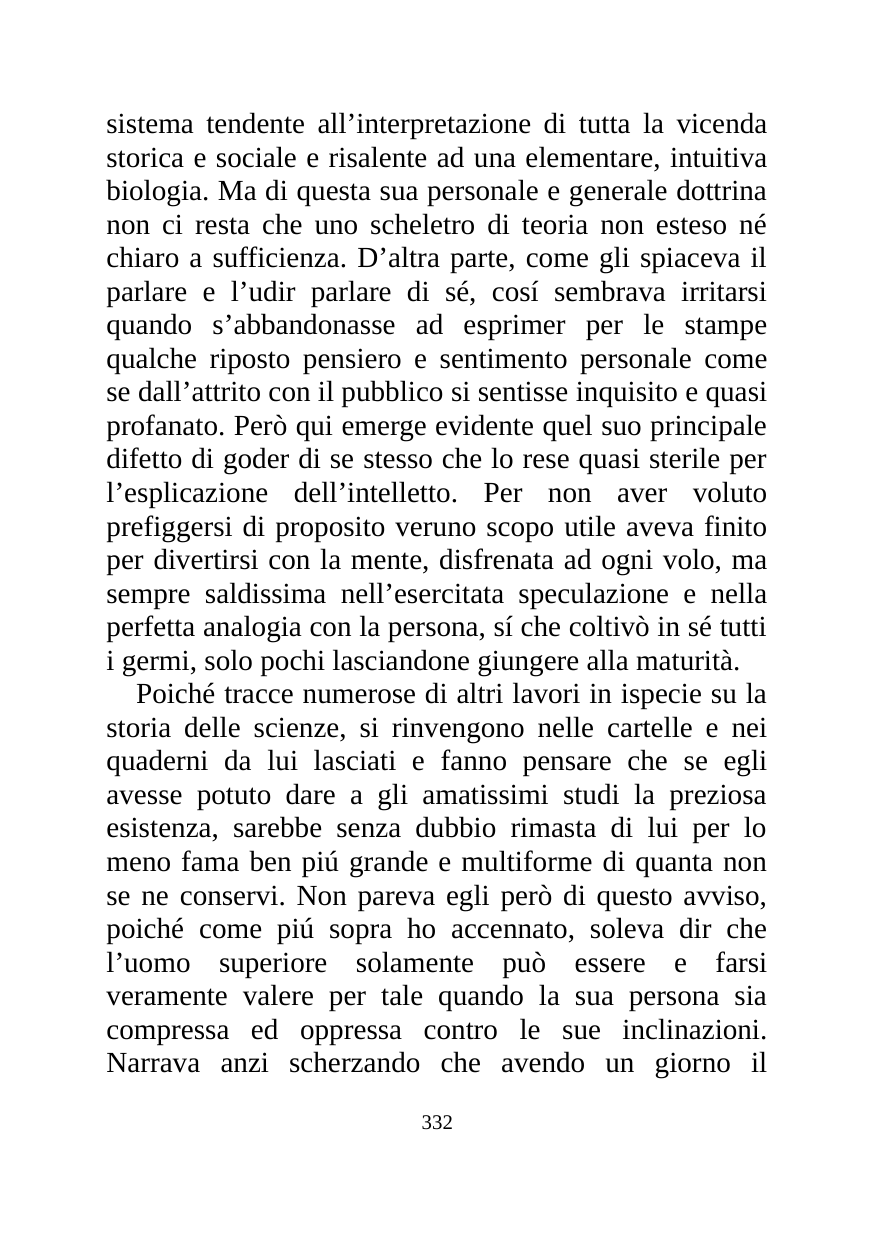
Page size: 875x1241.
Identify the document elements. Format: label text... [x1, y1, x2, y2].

text sistema tendente all’interpretazione di tutta la vicenda storica e sociale e risalente ad una elementare, intuitiva biologia. Ma di questa sua personale e generale dottrina non ci resta che uno scheletro di teoria non esteso né chiaro a sufficienza. D’altra parte, come gli spiaceva il parlare e l’udir parlare di sé, cosí sembrava irritarsi quando s’abbandonasse ad esprimer per le stampe qualche riposto pensiero e sentimento personale come se dall’attrito con il pubblico si sentisse inquisito e quasi profanato. Però qui emerge evidente quel suo principale difetto di goder di se stesso che lo rese quasi sterile per l’esplicazione dell’intelletto. Per non aver voluto prefiggersi di proposito veruno scopo utile aveva finito per divertirsi con la mente, disfrenata ad ogni volo, ma sempre saldissima nell’esercitata speculazione e nella perfetta analogia con la persona, sí che coltivò in sé tutti i germi, solo pochi lasciandone giungere alla maturità. [106, 106, 768, 676]
text Poiché tracce numerose di altri lavori in ispecie su la storia delle scienze, si rinvengono nelle cartelle e nei quaderni da lui lasciati e fanno pensare che se egli avesse potuto dare a gli amatissimi studi la preziosa esistenza, sarebbe senza dubbio rimasta di lui per lo meno fama ben piú grande e multiforme di quanta non se ne conservi. Non pareva egli però di questo avviso, poiché come piú sopra ho accennato, soleva dir che l’uomo superiore solamente può essere e farsi veramente valere per tale quando la sua persona sia compressa ed oppressa contro le sue inclinazioni. Narrava anzi scherzando che avendo un giorno il [106, 676, 768, 1079]
